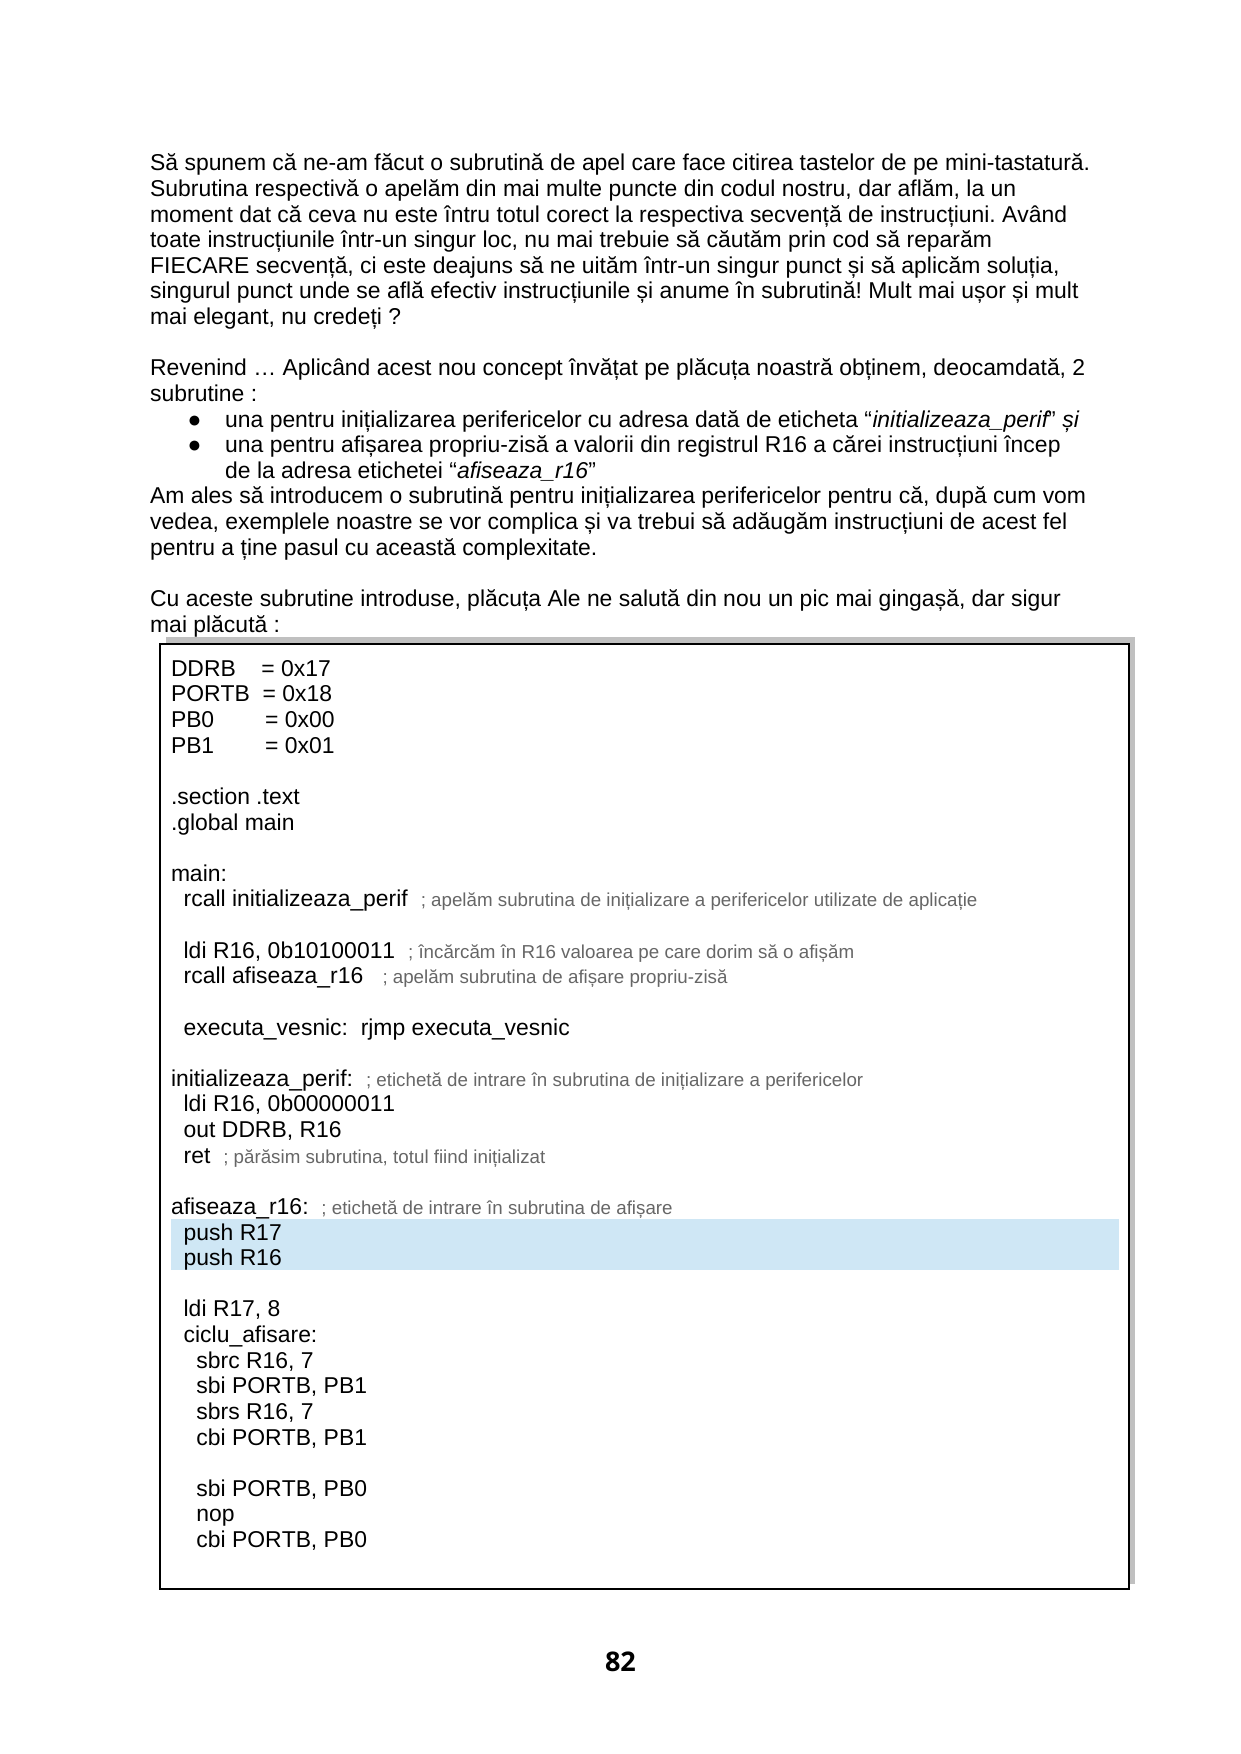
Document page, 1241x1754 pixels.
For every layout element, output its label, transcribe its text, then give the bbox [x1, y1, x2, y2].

table_header DDRB = 0x17 PORTB = 0x18 PB0 = 0x00 PB1 = 0x01 .section .text .global main main: rcall initializeaza_perif ; apelăm subrutina de inițializare a perifericelor utilizate de aplicație ldi R16, 0b10100011 ; încărcăm în R16 valoarea pe care dorim să o afișăm rcall afiseaza_r16 ; apelăm subrutina de afișare propriu-zisă executa_vesnic: rjmp executa_vesnic initializeaza_perif: ; etichetă de intrare în subrutina de inițializare a perifericelor ldi R16, 0b00000011 out DDRB, R16 ret ; părăsim subrutina, totul fiind inițializat afiseaza_r16: ; etichetă de intrare în subrutina de afișare push R17 push R16 ldi R17, 8 ciclu_afisare: sbrc R16, 7 sbi PORTB, PB1 sbrs R16, 7 cbi PORTB, PB1 sbi PORTB, PB0 nop cbi PORTB, PB0 [161, 645, 1128, 1588]
list una pentru afișarea propriu-zisă a valorii din registrul R16 a cărei instrucțiuni încep de la adresa etichetei “afiseaza_r16” [187, 432, 1091, 483]
text Să spunem că ne-am făcut o subrutină de apel care face citirea tastelor de pe mini-tastatură. Subrutina respectivă o apelăm din mai multe puncte din codul nostru, dar aflăm, la un moment dat că ceva nu este întru totul corect la respectiva secvență de instrucțiuni. Având toate instrucțiunile într-un singur loc, nu mai trebuie să căutăm prin cod să reparăm FIECARE secvență, ci este deajuns să ne uităm într-un singur punct și să aplicăm soluția, singurul punct unde se află efectiv instrucțiunile și anume în subrutină! Mult mai ușor și mult mai elegant, nu credeți ? [150, 150, 1091, 329]
text Revenind … Aplicând acest nou concept învățat pe plăcuța noastră obținem, deocamdată, 2 subrutine : [150, 355, 1091, 406]
list una pentru inițializarea perifericelor cu adresa dată de eticheta “initializeaza_perif” și [187, 406, 1091, 432]
text Am ales să introducem o subrutină pentru inițializarea perifericelor pentru că, după cum vom vedea, exemplele noastre se vor complica și va trebui să adăugăm instrucțiuni de acest fel pentru a ține pasul cu această complexitate. [150, 483, 1091, 560]
text Cu aceste subrutine introduse, plăcuța Ale ne salută din nou un pic mai gingașă, dar sigur mai plăcută : [150, 586, 1091, 637]
